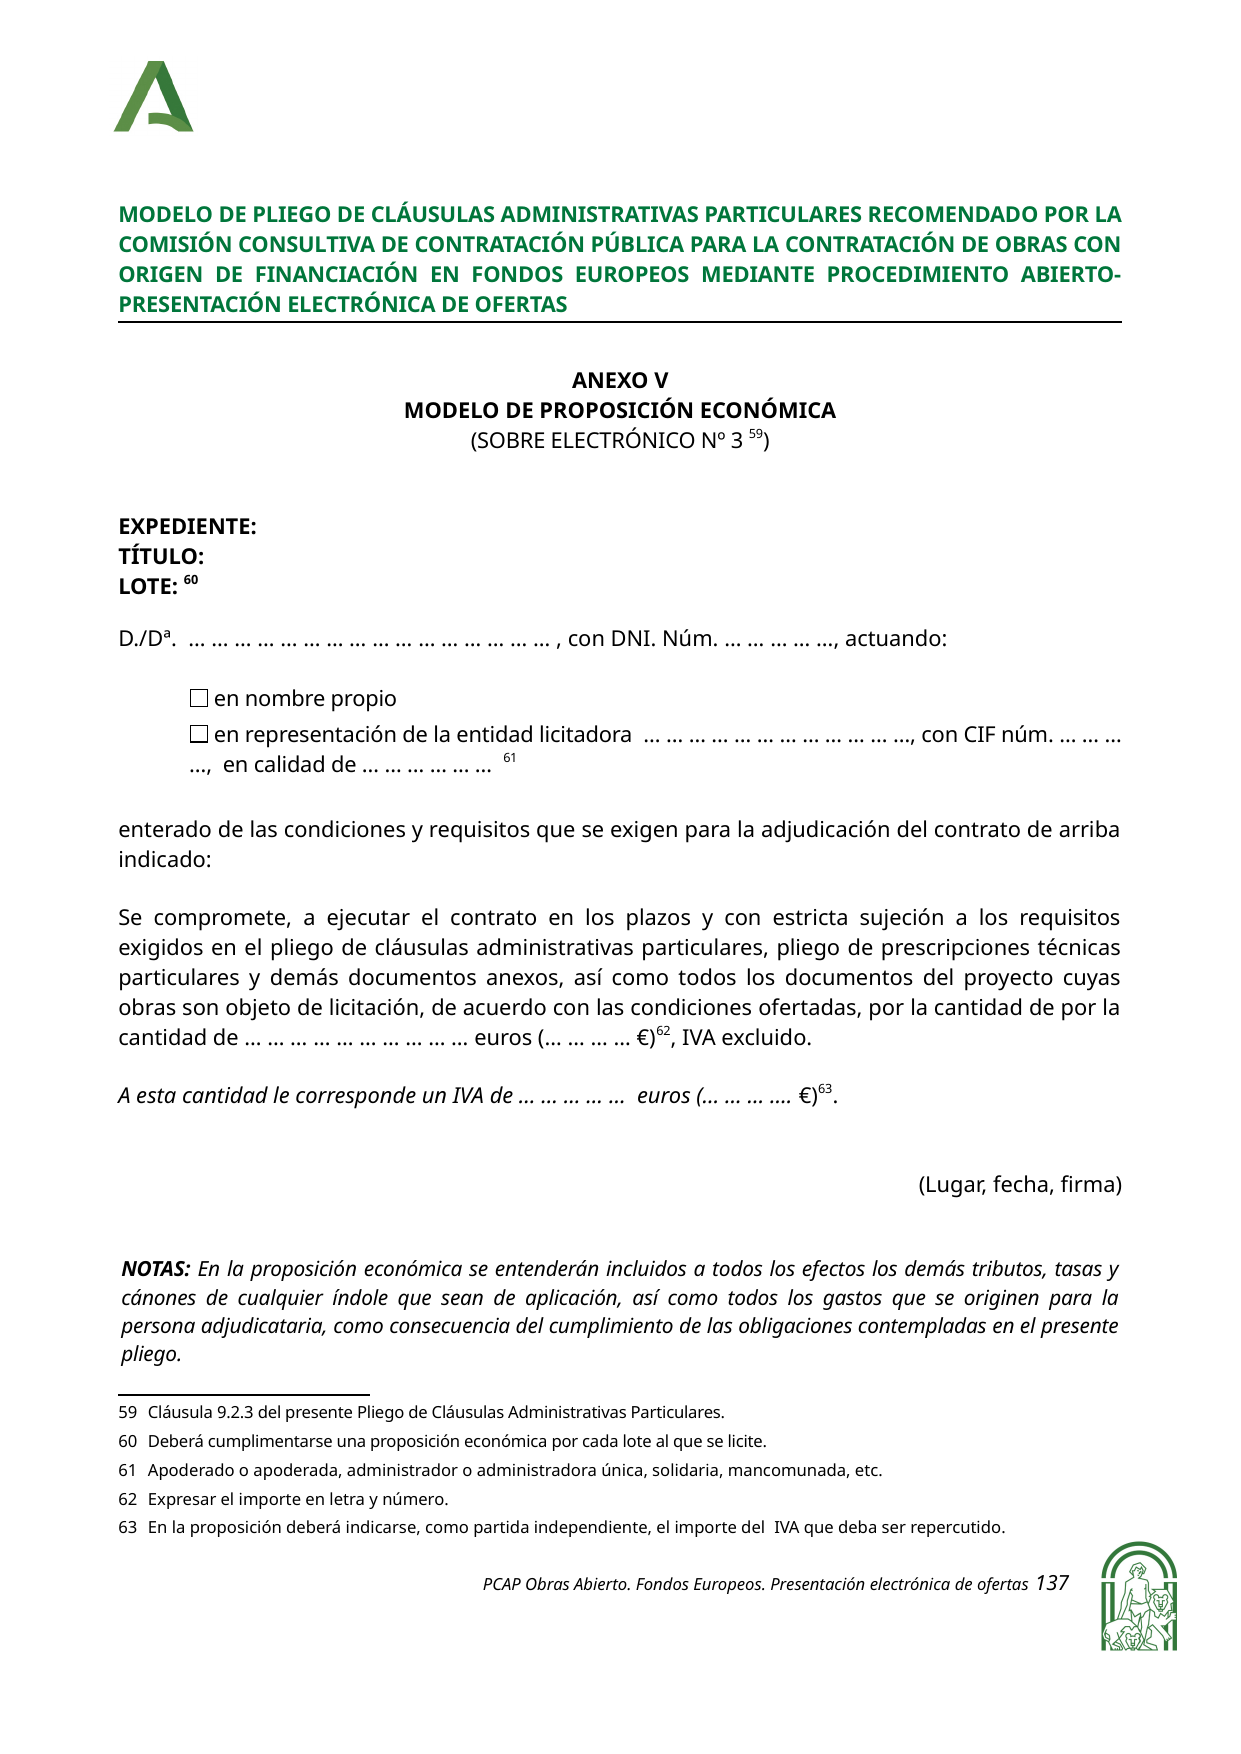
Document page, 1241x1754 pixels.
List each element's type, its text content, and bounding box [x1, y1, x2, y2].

text LOTE: [118, 571, 1122, 601]
text MODELO DE PROPOSICIÓN ECONÓMICA [118, 395, 1122, 425]
picture [109, 56, 198, 136]
text NOTAS: En la proposición económica se entenderán incluidos a todos los efectos los demás tributos, tasas y cánones de cualquier índole que sean de aplicación, así como todos los gastos que se originen para la persona adjudicataria, como consecuencia del cumplimiento de las obligaciones contempladas en el presente pliego. [118, 1251, 1122, 1371]
text Se compromete, a ejecutar el contrato en los plazos y con estricta sujeción a los requisitos exigidos en el pliego de cláusulas administrativas particulares, pliego de prescripciones técnicas particulares y demás documentos anexos, así como todos los documentos del proyecto cuyas obras son objeto de licitación, de acuerdo con las condiciones ofertadas, por la cantidad de por la cantidad de … … … … … … … … … … euros (… … … … €), IVA excluido. [118, 902, 1122, 1051]
text enterado de las condiciones y requisitos que se exigen para la adjudicación del contrato de arriba indicado: [118, 814, 1122, 874]
text Deberá cumplimentarse una proposición económica por cada lote al que se licite. [118, 1430, 1122, 1452]
text A esta cantidad le corresponde un IVA de … … … … … euros (… … … …. €). [118, 1080, 1122, 1109]
text D./Dª. … … … … … … … … … … … … … … … … , con DNI. Núm. … … … … …, actuando: [118, 623, 1122, 653]
text EXPEDIENTE: [118, 511, 1122, 541]
text en nombre propio [189, 683, 1122, 713]
text (Lugar, fecha, firma) [118, 1169, 1122, 1199]
text ANEXO V [118, 365, 1122, 395]
text En la proposición deberá indicarse, como partida independiente, el importe del IVA que deba ser repercutido. [118, 1516, 1122, 1538]
text Apoderado o apoderada, administrador o administradora única, solidaria, mancomunada, etc. [118, 1458, 1122, 1481]
text Expresar el importe en letra y número. [118, 1487, 1122, 1510]
picture [1100, 1540, 1178, 1652]
text MODELO DE PLIEGO DE CLÁUSULAS ADMINISTRATIVAS PARTICULARES RECOMENDADO POR LA COMISIÓN CONSULTIVA DE CONTRATACIÓN PÚBLICA PARA LA CONTRATACIÓN DE OBRAS CON ORIGEN DE FINANCIACIÓN EN FONDOS EUROPEOS MEDIANTE PROCEDIMIENTO ABIERTO- PRESENTACIÓN ELECTRÓNICA DE OFERTAS [118, 199, 1122, 321]
text (SOBRE ELECTRÓNICO Nº 3 ) [118, 425, 1122, 454]
text Cláusula 9.2.3 del presente Pliego de Cláusulas Administrativas Particulares. [118, 1401, 1122, 1424]
text TÍTULO: [118, 541, 1122, 571]
text en representación de la entidad licitadora … … … … … … … … … … … …, con CIF núm. … … … …, en calidad de … … … … … … [189, 719, 1122, 778]
